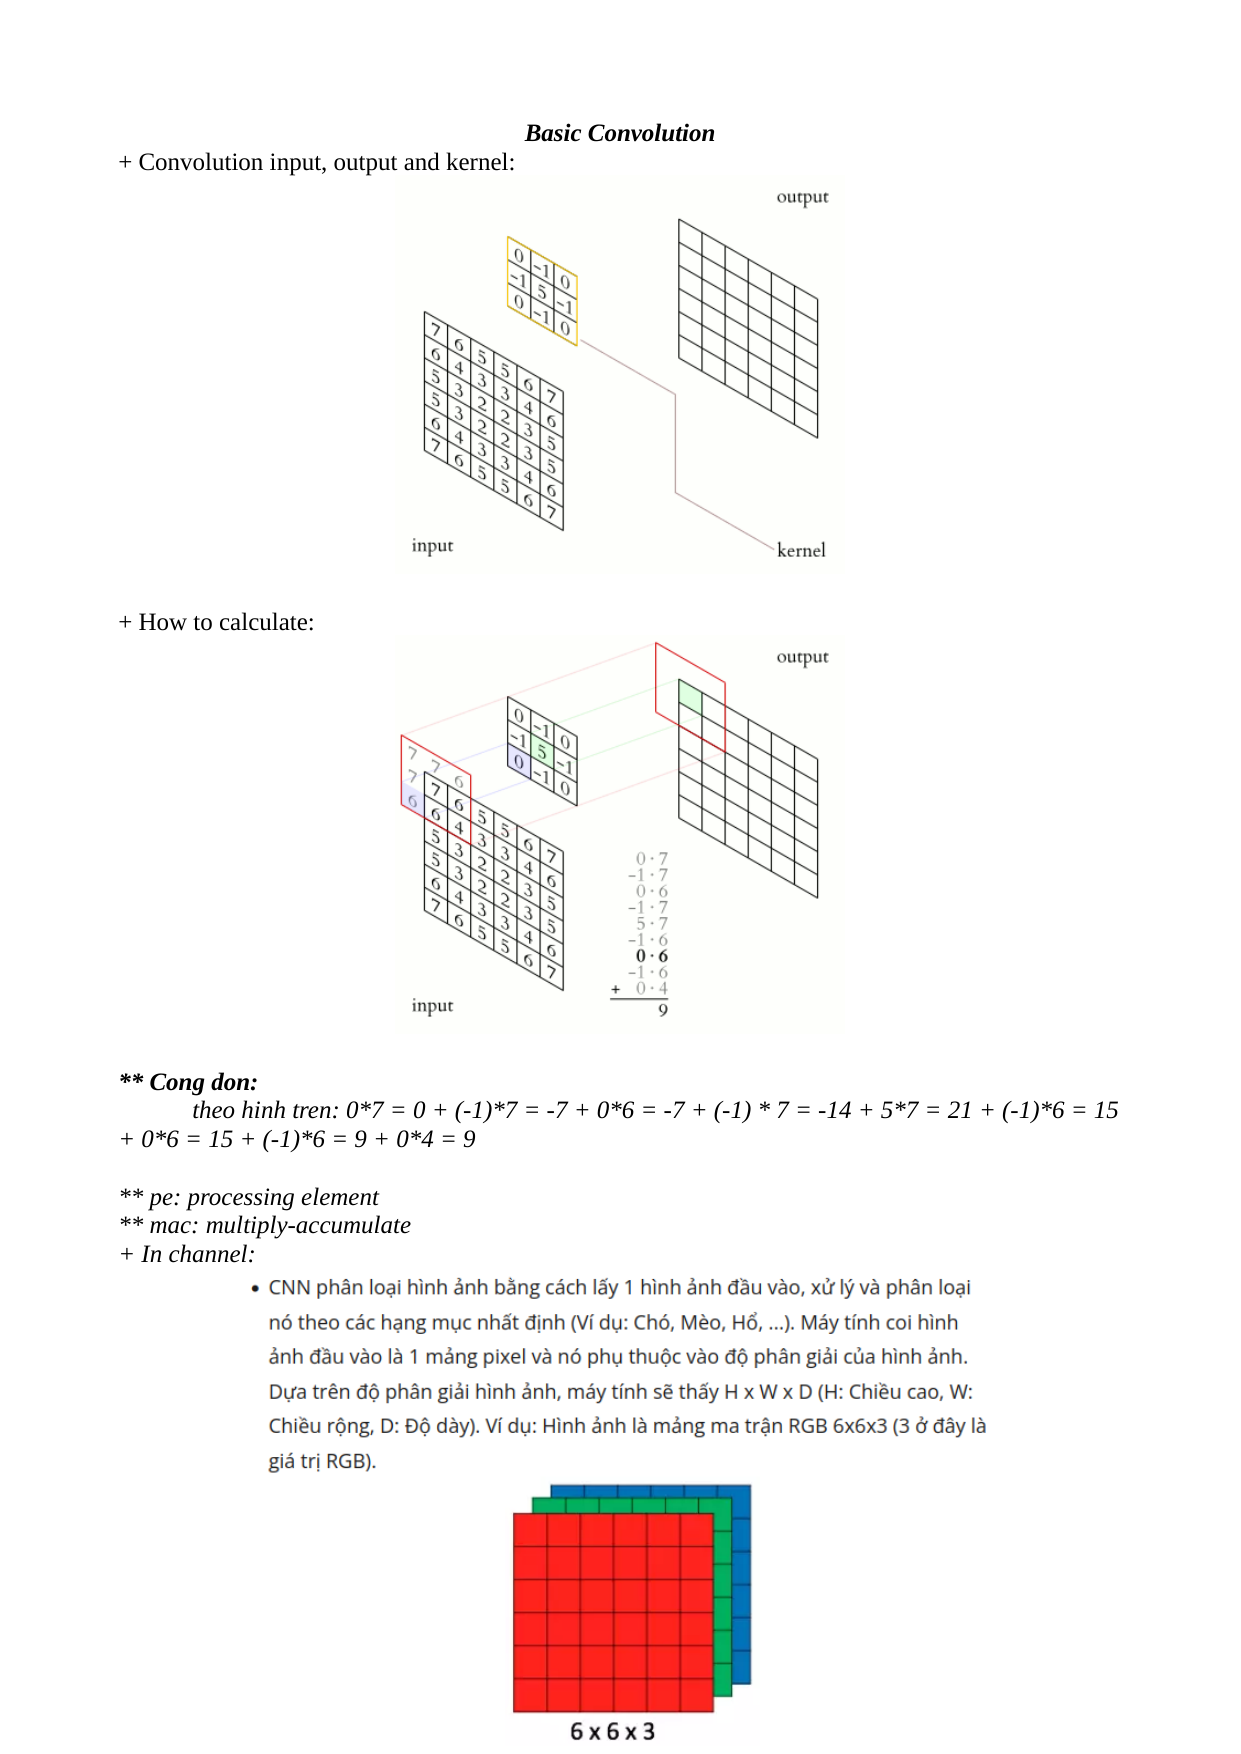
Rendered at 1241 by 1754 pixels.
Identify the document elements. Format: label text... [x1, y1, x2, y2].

text ** Cong don: [118, 1067, 1122, 1096]
text + In channel: [118, 1239, 1122, 1268]
picture [395, 635, 845, 1034]
text ** pe: processing element [118, 1182, 1122, 1211]
text + Convolution input, output and kernel: [118, 147, 1122, 176]
picture [240, 1268, 1000, 1753]
text theo hinh tren: 0*7 = 0 + (-1)*7 = -7 + 0*6 = -7 + (-1) * 7 = -14 + 5*7 = 21 + (-1)*6 = 15 + 0*6 = 15 + (-1)*6 = 9 + 0*4 = 9 [118, 1096, 1122, 1153]
text ** mac: multiply-accumulate [118, 1211, 1122, 1239]
text + How to calculate: [118, 607, 1122, 636]
text Basic Convolution [118, 118, 1122, 147]
picture [395, 175, 845, 574]
